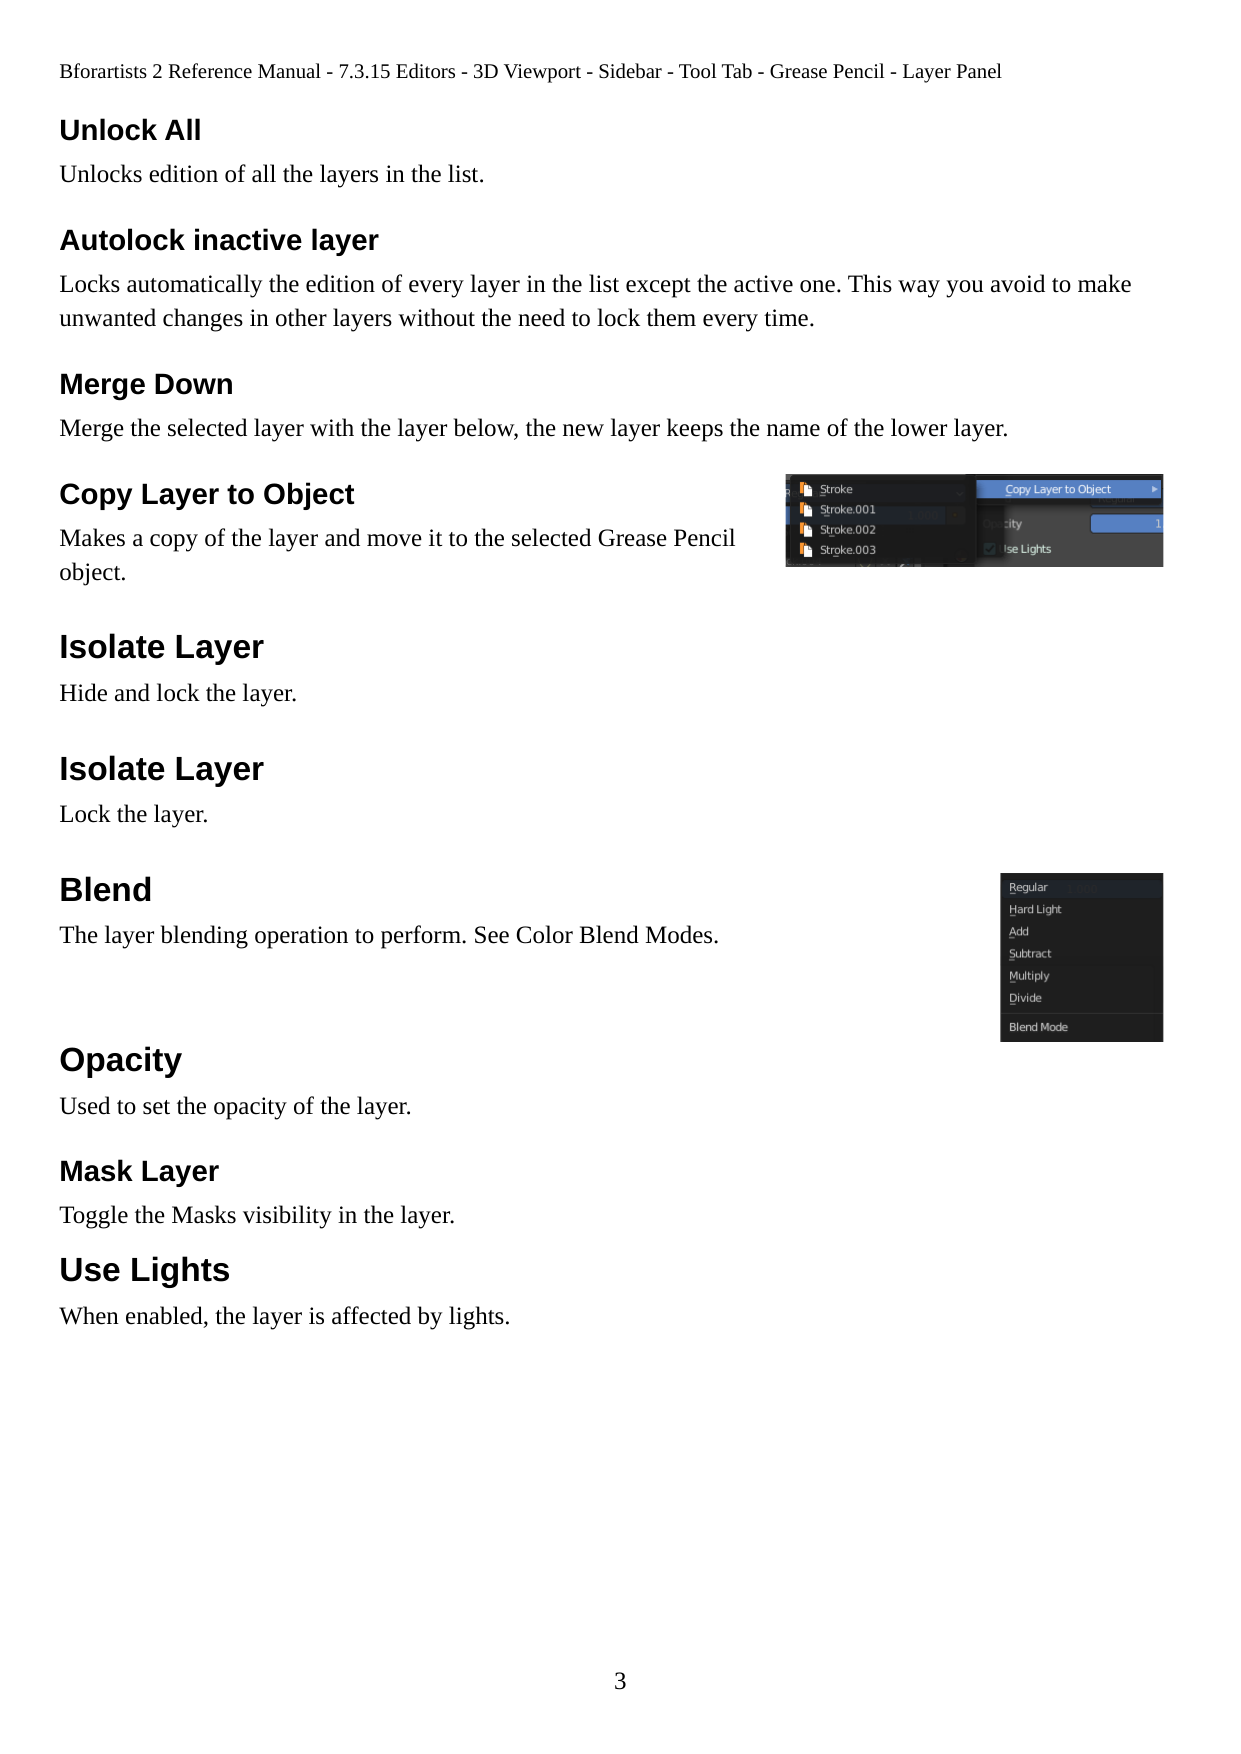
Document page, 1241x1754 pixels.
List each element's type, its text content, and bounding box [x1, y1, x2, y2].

text Hide and lock the layer. [59, 678, 1181, 707]
subtitle [1164, 477, 1181, 511]
subtitle Isolate Layer [59, 748, 1181, 787]
text The layer blending operation to perform. See Color Blend Modes. [59, 921, 1000, 949]
subtitle Copy Layer to Object [59, 477, 785, 511]
text Used to set the opacity of the layer. [59, 1091, 1181, 1119]
picture [1000, 873, 1164, 1042]
text When enabled, the layer is affected by lights. [59, 1301, 1181, 1330]
text Lock the layer. [59, 799, 1181, 828]
subtitle Blend [59, 869, 1181, 908]
subtitle Autolock inactive layer [59, 222, 1181, 256]
subtitle Use Lights [59, 1250, 1181, 1289]
text Locks automatically the edition of every layer in the list except the active one. This way you avoid to make unwanted changes in other layers without the need to lock them every time. [59, 269, 1181, 332]
text Makes a copy of the layer and move it to the selected Grease Pencil object. [59, 523, 1181, 586]
subtitle Opacity [59, 1039, 1181, 1078]
picture [785, 474, 1164, 567]
subtitle Merge Down [59, 367, 1181, 401]
text Unlocks edition of all the layers in the list. [59, 159, 1181, 188]
text Merge the selected layer with the layer below, the new layer keeps the name of the lower layer. [59, 413, 1181, 442]
subtitle Isolate Layer [59, 627, 1181, 666]
text Toggle the Masks visibility in the layer. [59, 1201, 1181, 1229]
subtitle Unlock All [59, 113, 1181, 146]
subtitle Mask Layer [59, 1154, 1181, 1188]
